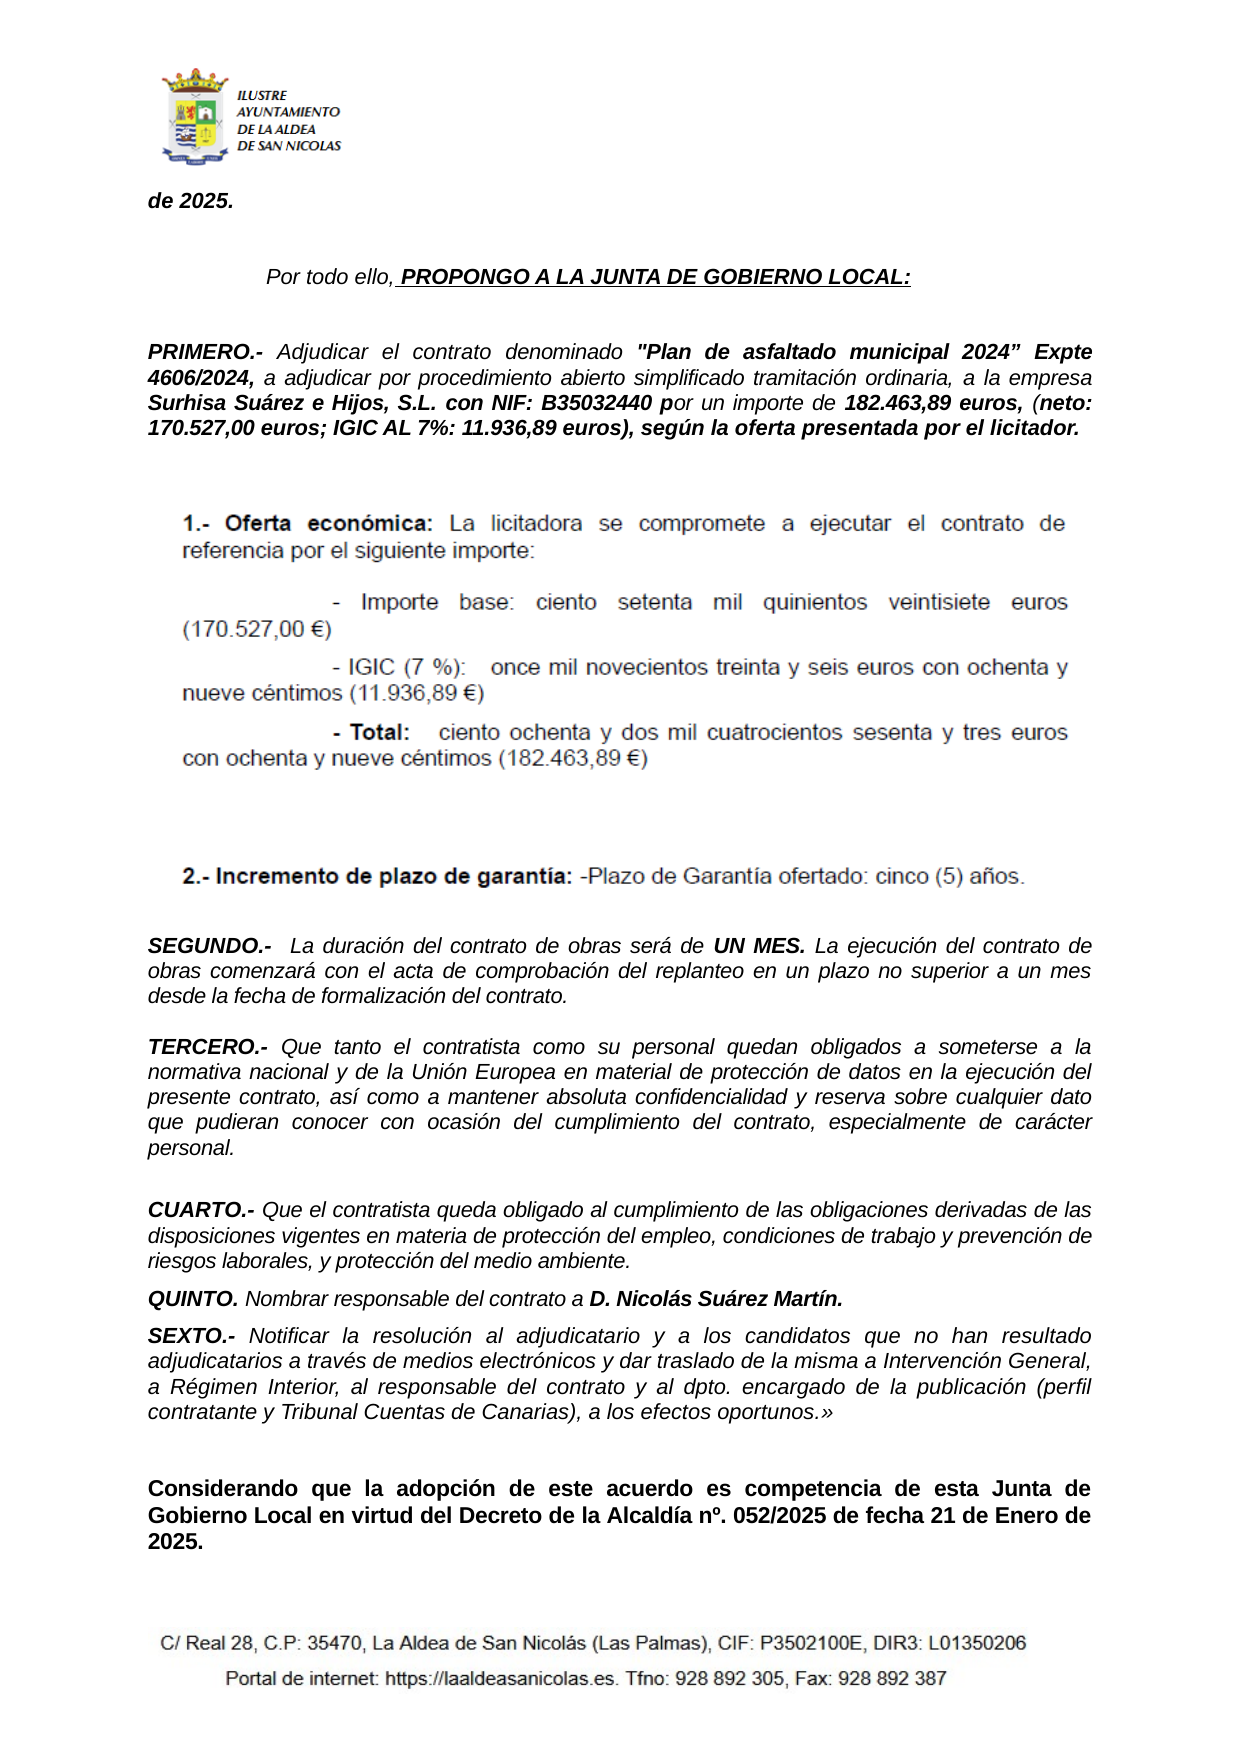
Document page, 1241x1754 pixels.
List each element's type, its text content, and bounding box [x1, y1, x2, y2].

text SEGUNDO.- La duración del contrato de obras será de UN MES. La ejecución del contrato de obras comenzará con el acta de comprobación del replanteo en un plazo no superior a un mes desde la fecha de formalización del contrato. [148, 933, 1093, 1008]
picture [159, 489, 1100, 907]
text TERCERO.- Que tanto el contratista como su personal quedan obligados a someterse a la normativa nacional y de la Unión Europea en material de protección de datos en la ejecución del presente contrato, así como a mantener absoluta confidencialidad y reserva sobre cualquier dato que pudieran conocer con ocasión del cumplimiento del contrato, especialmente de carácter personal. [148, 1033, 1093, 1159]
text QUINTO. Nombrar responsable del contrato a D. Nicolás Suárez Martín. [148, 1285, 1093, 1311]
text de 2025. [148, 188, 1093, 214]
picture [149, 1627, 1034, 1694]
text Por todo ello, PROPONGO A LA JUNTA DE GOBIERNO LOCAL: [148, 264, 1078, 289]
text SEXTO.- Notificar la resolución al adjudicatario y a los candidatos que no han resultado adjudicatarios a través de medios electrónicos y dar traslado de la misma a Intervención General, a Régimen Interior, al responsable del contrato y al dpto. encargado de la publicación (perfil contratante y Tribunal Cuentas de Canarias), a los efectos oportunos.» [148, 1323, 1093, 1424]
text CUARTO.- Que el contratista queda obligado al cumplimiento de las obligaciones derivadas de las disposiciones vigentes en materia de protección del empleo, condiciones de trabajo y prevención de riesgos laborales, y protección del medio ambiente. [148, 1197, 1093, 1273]
picture [148, 60, 357, 173]
text PRIMERO.- Adjudicar el contrato denominado "Plan de asfaltado municipal 2024” Expte 4606/2024, a adjudicar por procedimiento abierto simplificado tramitación ordinaria, a la empresa Surhisa Suárez e Hijos, S.L. con NIF: B35032440 por un importe de 182.463,89 euros, (neto: 170.527,00 euros; IGIC AL 7%: 11.936,89 euros), según la oferta presentada por el licitador. [148, 339, 1093, 440]
text Considerando que la adopción de este acuerdo es competencia de esta Junta de Gobierno Local en virtud del Decreto de la Alcaldía nº. 052/2025 de fecha 21 de Enero de 2025. [148, 1475, 1093, 1554]
